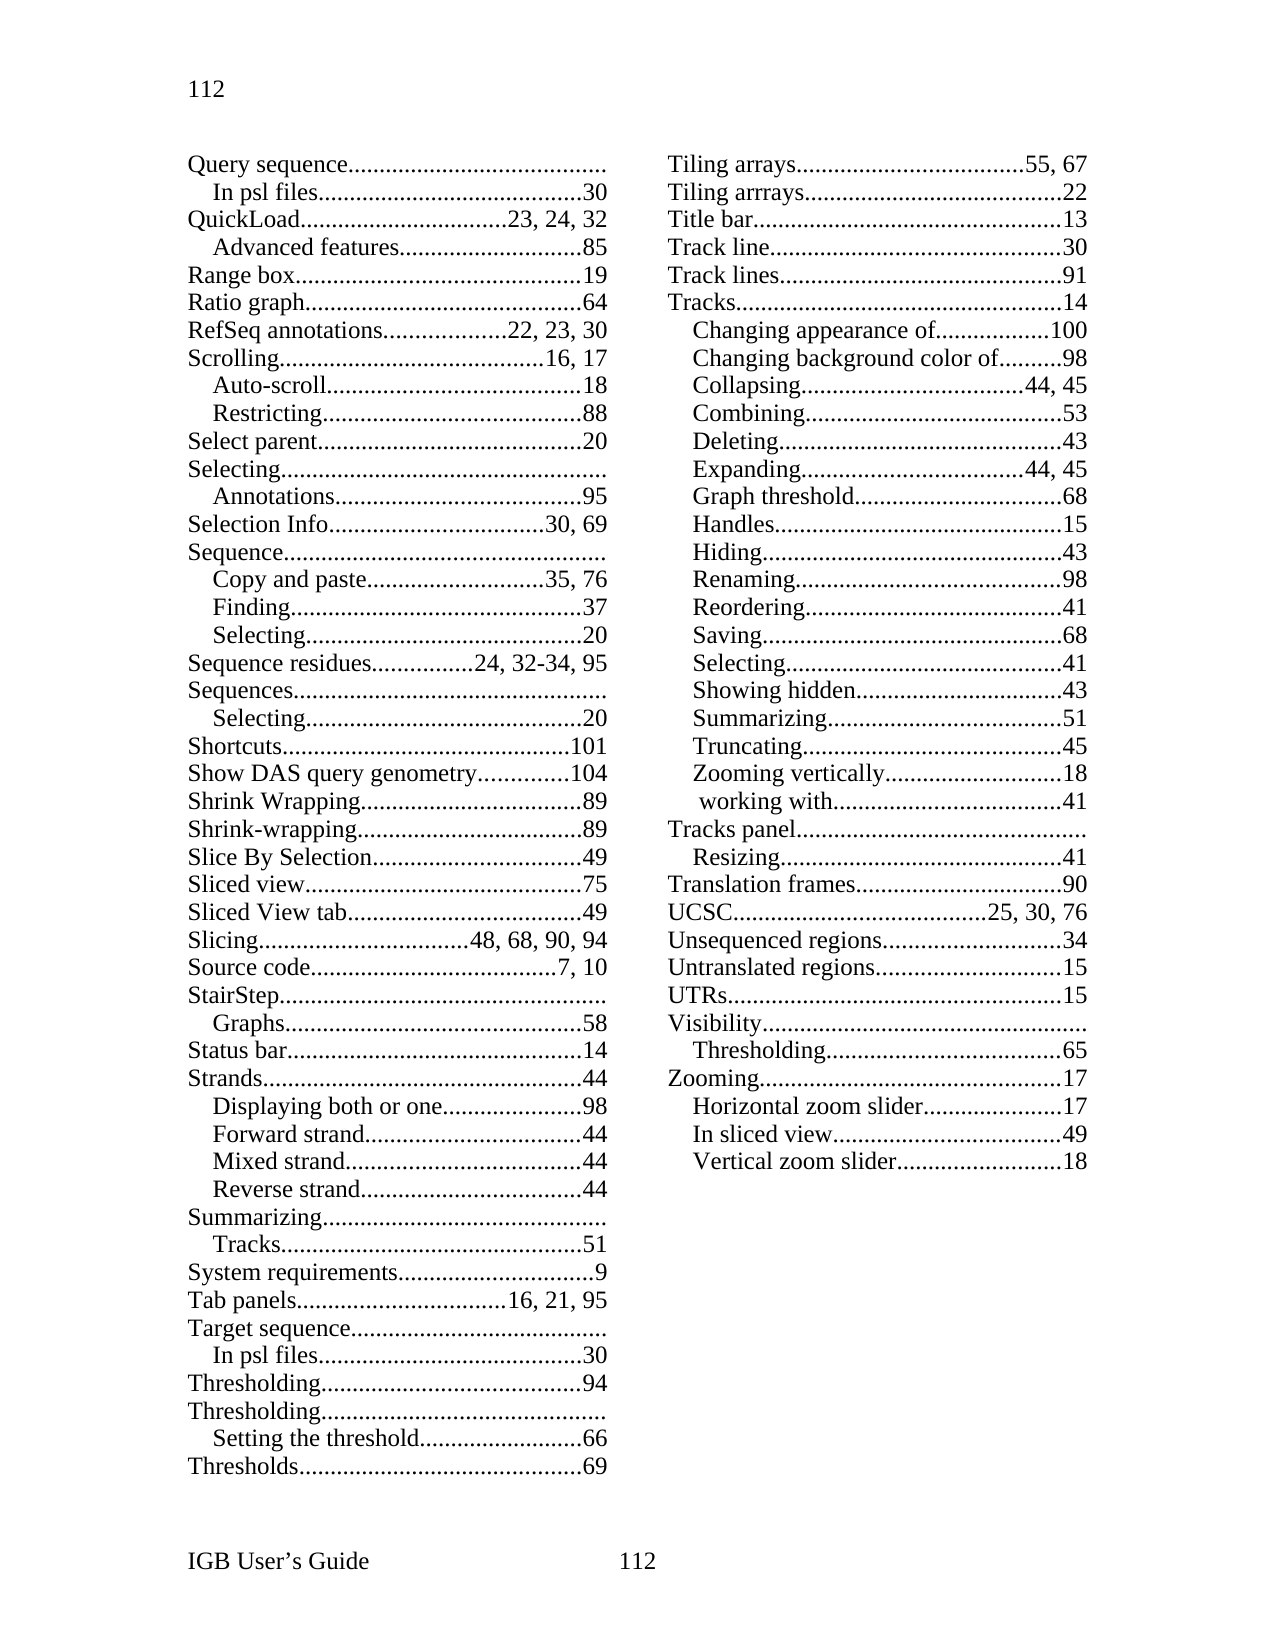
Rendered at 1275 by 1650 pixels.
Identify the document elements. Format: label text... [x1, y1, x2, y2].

text In psl files 30 [212, 1341, 607, 1369]
text Vertical zoom slider 18 [692, 1147, 1087, 1175]
text Query sequence [187, 150, 607, 178]
text Unsequenced regions 34 [667, 926, 1087, 953]
text Auto-scroll 18 [212, 372, 607, 399]
text Thresholds 69 [187, 1452, 607, 1480]
text Combining 53 [692, 399, 1087, 427]
text StairStep [187, 981, 607, 1009]
text System requirements 9 [187, 1258, 607, 1286]
text Selecting 41 [692, 649, 1087, 676]
text Shortcuts 101 [187, 732, 607, 759]
text Scrolling 16, 17 [187, 344, 607, 372]
text Tab panels 16, 21, 95 [187, 1286, 607, 1314]
text Status bar 14 [187, 1037, 607, 1064]
text Mixed strand 44 [212, 1147, 607, 1175]
text Advanced features 85 [212, 233, 607, 261]
text Displaying both or one 98 [212, 1092, 607, 1120]
text Selection Info 30, 69 [187, 510, 607, 538]
text Sequence [187, 538, 607, 566]
text Handles 15 [692, 510, 1087, 538]
text Reverse strand 44 [212, 1175, 607, 1203]
text QuickLoad 23, 24, 32 [187, 205, 607, 233]
text Sliced View tab 49 [187, 898, 607, 926]
text UTRs 15 [667, 981, 1087, 1009]
text Track lines 91 [667, 261, 1087, 288]
text Thresholding [187, 1397, 607, 1424]
text Slicing 48, 68, 90, 94 [187, 926, 607, 953]
text Annotations 95 [212, 482, 607, 510]
text Select parent 20 [187, 427, 607, 455]
text Showing hidden 43 [692, 676, 1087, 704]
text Translation frames 90 [667, 870, 1087, 898]
text Title bar 13 [667, 205, 1087, 233]
text Selecting [187, 455, 607, 482]
text Hiding 43 [692, 538, 1087, 566]
text Tiling arrays 55, 67 [667, 150, 1087, 178]
text Untranslated regions 15 [667, 953, 1087, 981]
text Zooming 17 [667, 1064, 1087, 1092]
text Graphs 58 [212, 1009, 607, 1037]
text Selecting 20 [212, 704, 607, 732]
text Graph threshold 68 [692, 482, 1087, 510]
text Forward strand 44 [212, 1120, 607, 1147]
text Source code 7, 10 [187, 953, 607, 981]
text Shrink-wrapping 89 [187, 815, 607, 843]
text Finding 37 [212, 593, 607, 621]
text Visibility [667, 1009, 1087, 1037]
text Deleting 43 [692, 427, 1087, 455]
text Renaming 98 [692, 566, 1087, 593]
text Range box 19 [187, 261, 607, 288]
text Show DAS query genometry 104 [187, 759, 607, 787]
text In psl files 30 [212, 178, 607, 205]
text Sliced view 75 [187, 870, 607, 898]
text Sequence residues 24, 32-34, 95 [187, 649, 607, 676]
text Selecting 20 [212, 621, 607, 649]
text Tracks 51 [212, 1231, 607, 1258]
text Ratio graph 64 [187, 288, 607, 316]
text Tracks 14 [667, 288, 1087, 316]
text Changing background color of 98 [692, 344, 1087, 372]
text Expanding 44, 45 [692, 455, 1087, 482]
text Saving 68 [692, 621, 1087, 649]
text Tiling arrrays 22 [667, 178, 1087, 205]
text Sequences [187, 676, 607, 704]
text Collapsing 44, 45 [692, 372, 1087, 399]
text Thresholding 94 [187, 1369, 607, 1397]
text Truncating 45 [692, 732, 1087, 759]
text Summarizing 51 [692, 704, 1087, 732]
text Slice By Selection 49 [187, 843, 607, 870]
text Shrink Wrapping 89 [187, 787, 607, 815]
text Setting the threshold 66 [212, 1424, 607, 1452]
text Reordering 41 [692, 593, 1087, 621]
text Changing appearance of 100 [692, 316, 1087, 344]
text Tracks panel [667, 815, 1087, 843]
text Zooming vertically 18 [692, 759, 1087, 787]
text working with 41 [692, 787, 1087, 815]
text RefSeq annotations 22, 23, 30 [187, 316, 607, 344]
text UCSC 25, 30, 76 [667, 898, 1087, 926]
text Target sequence [187, 1314, 607, 1341]
text Horizontal zoom slider 17 [692, 1092, 1087, 1120]
text Strands 44 [187, 1064, 607, 1092]
text Restricting 88 [212, 399, 607, 427]
text Summarizing [187, 1203, 607, 1231]
text Copy and paste 35, 76 [212, 566, 607, 593]
text In sliced view 49 [692, 1120, 1087, 1147]
text Track line 30 [667, 233, 1087, 261]
text Thresholding 65 [692, 1037, 1087, 1064]
text Resizing 41 [692, 843, 1087, 870]
